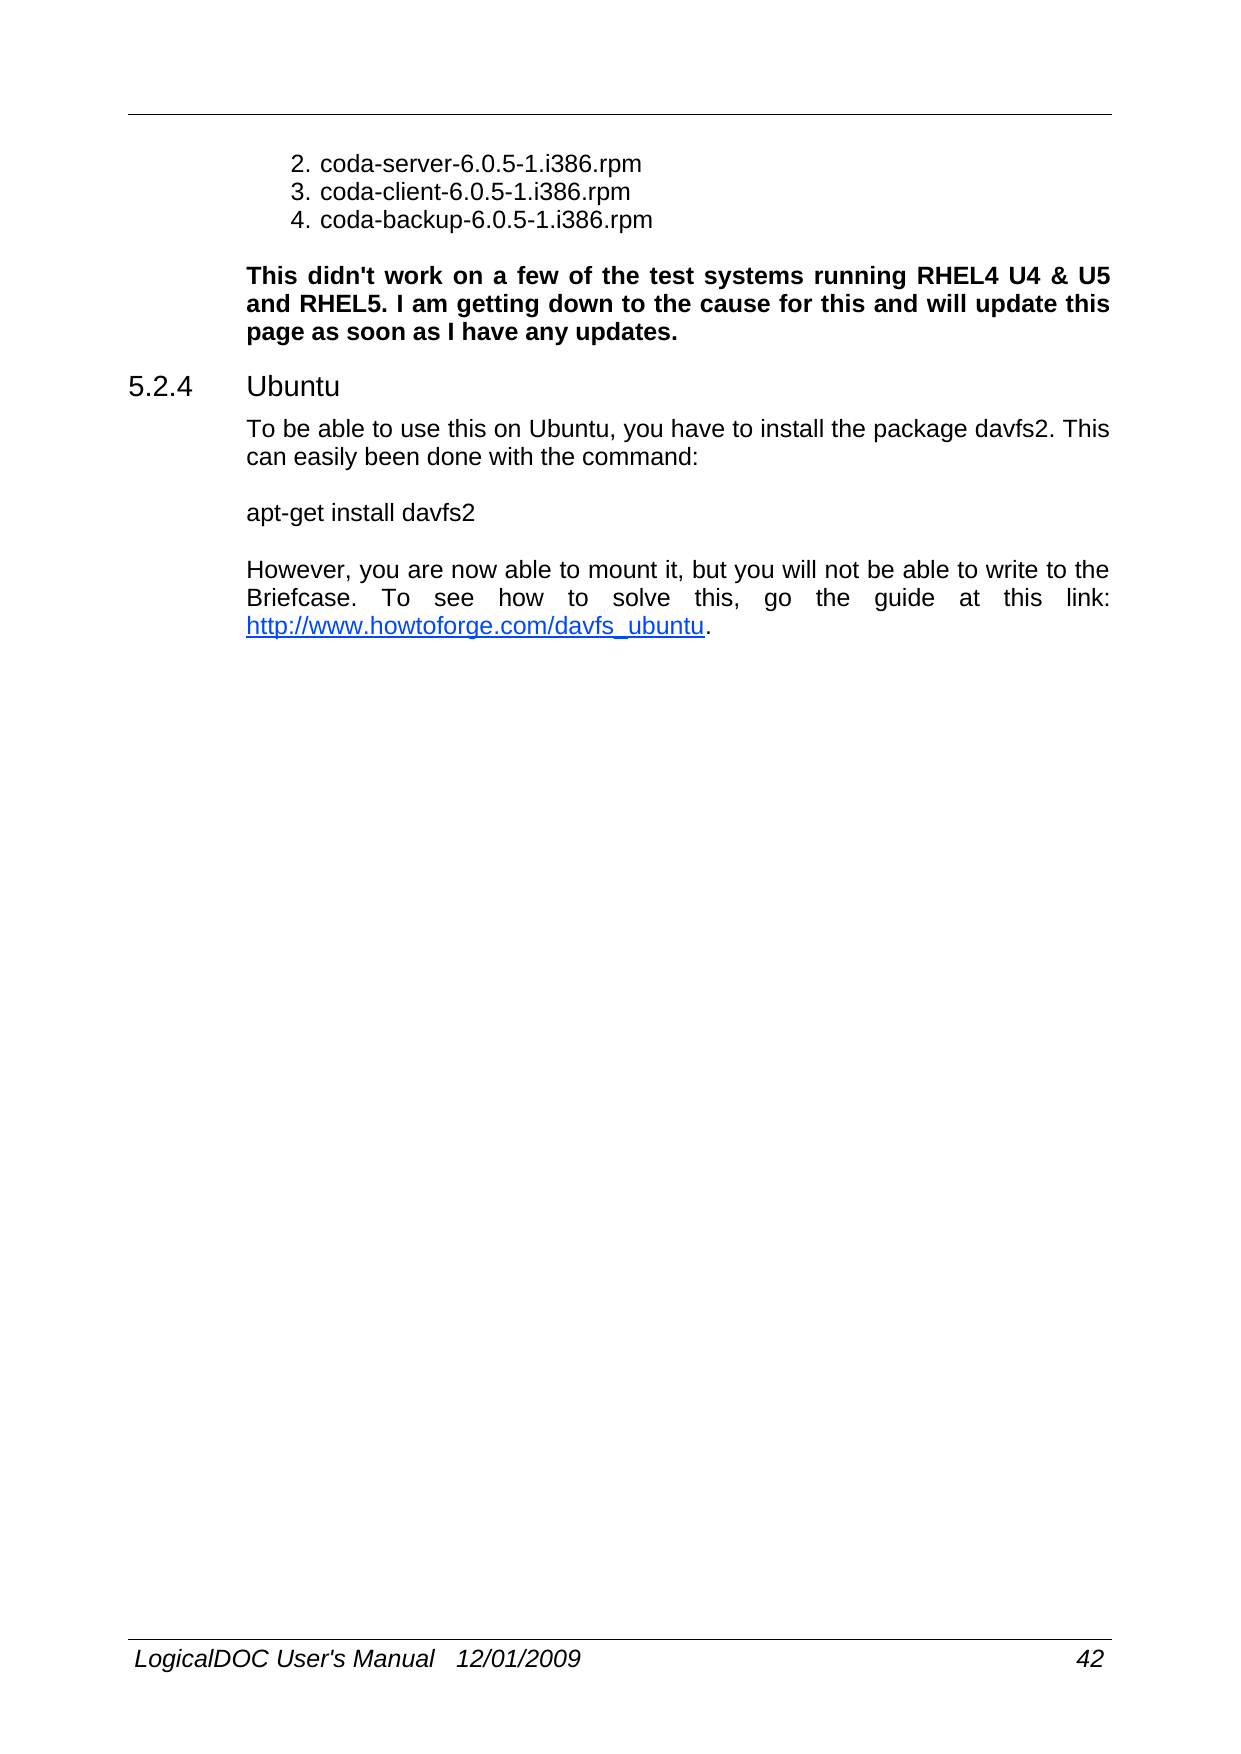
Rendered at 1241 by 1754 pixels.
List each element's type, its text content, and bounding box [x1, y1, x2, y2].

subtitle Ubuntu [128, 370, 1112, 403]
list coda-backup-6.0.5-1.i386.rpm [290, 206, 1112, 234]
list coda-client-6.0.5-1.i386.rpm [290, 178, 1112, 206]
text To be able to use this on Ubuntu, you have to install the package davfs2. This can easily been done with the command: [246, 415, 1112, 471]
text This didn't work on a few of the test systems running RHEL4 U4 & U5 and RHEL5. I am getting down to the cause for this and will update this page as soon as I have any updates. [246, 262, 1112, 345]
list coda-server-6.0.5-1.i386.rpm [290, 150, 1112, 178]
text However, you are now able to mount it, but you will not be able to write to the Briefcase. To see how to solve this, go the guide at this link: http://www.howtoforge.com/davfs_ubuntu. [246, 556, 1112, 640]
text apt-get install davfs2 [246, 499, 1112, 527]
